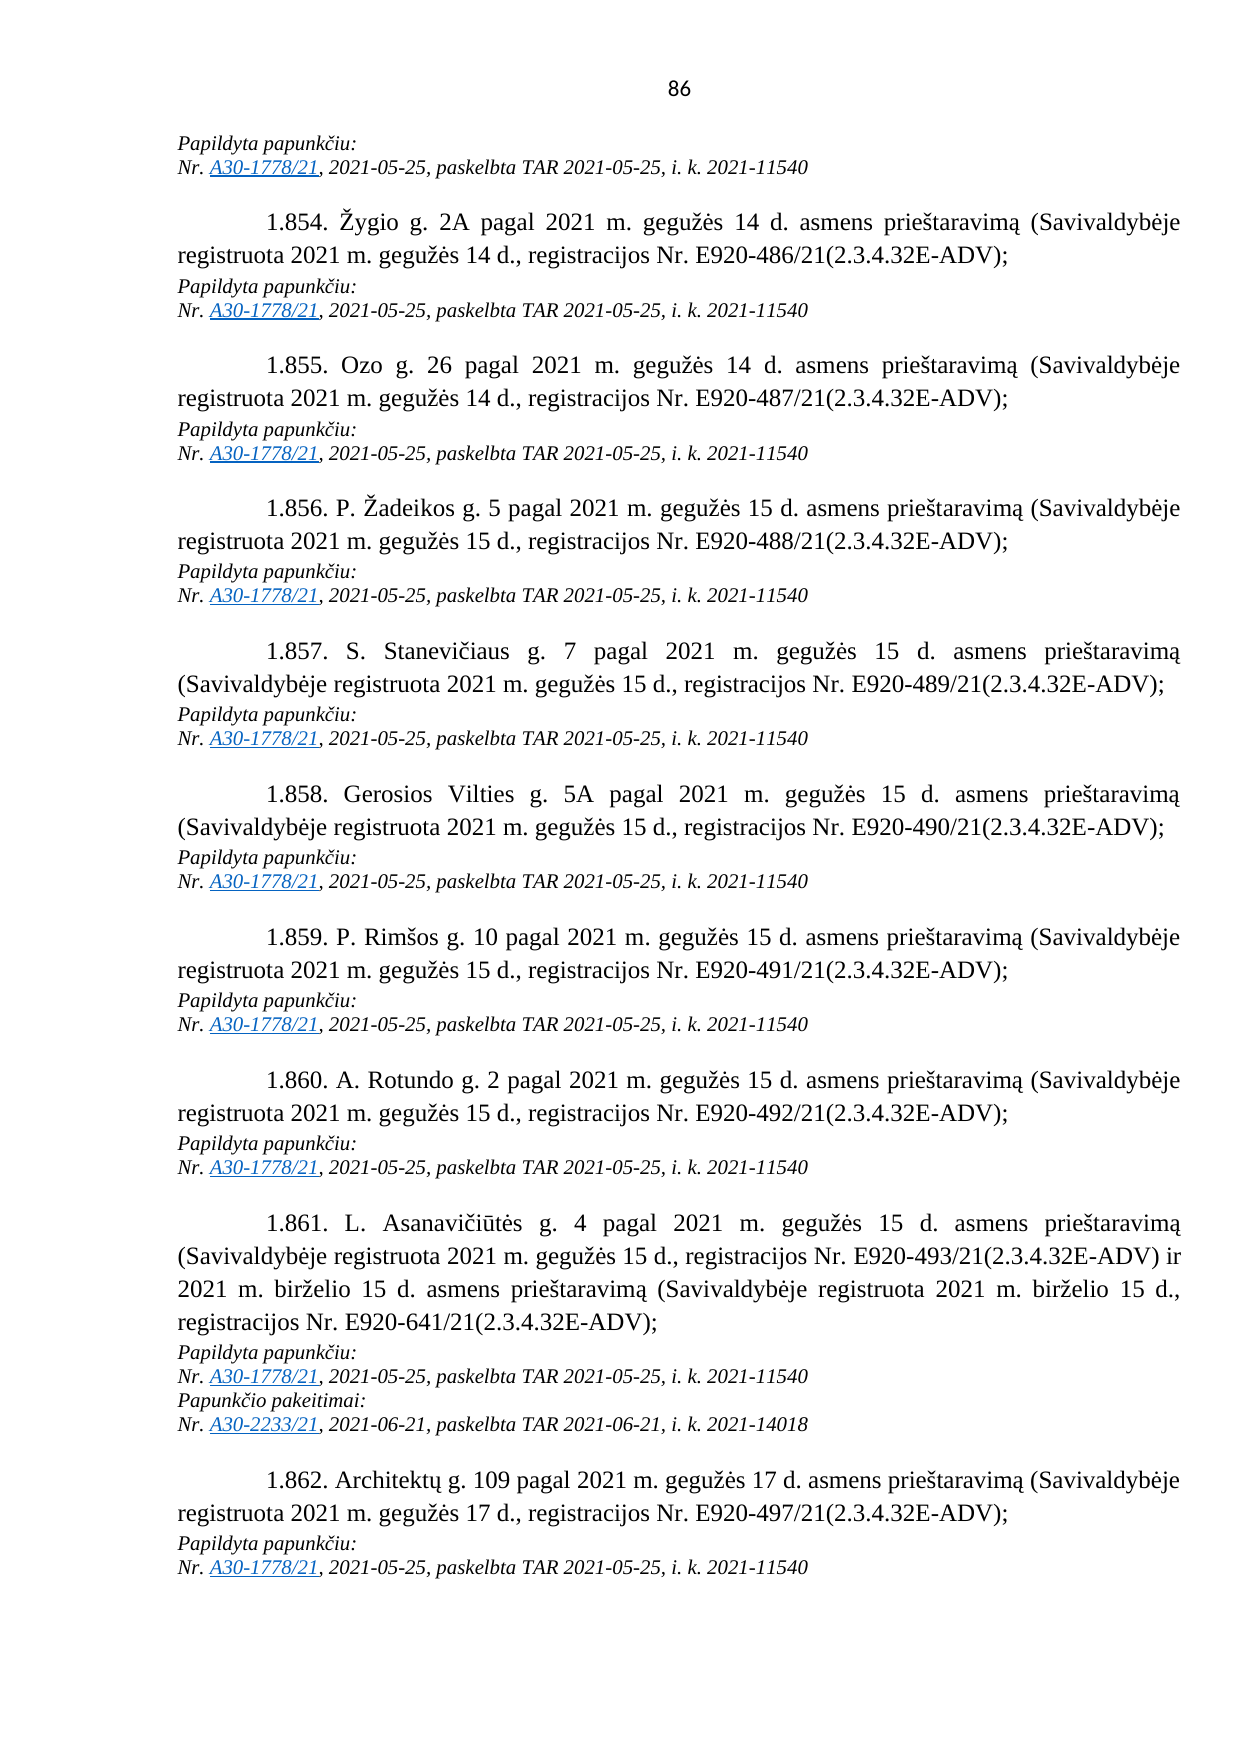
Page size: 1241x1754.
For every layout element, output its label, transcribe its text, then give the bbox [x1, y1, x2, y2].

text Nr. A30-1778/21, 2021-05-25, paskelbta TAR 2021-05-25, i. k. 2021-11540 [177, 583, 1181, 607]
text Nr. A30-1778/21, 2021-05-25, paskelbta TAR 2021-05-25, i. k. 2021-11540 [177, 441, 1181, 464]
text 1.862. Architektų g. 109 pagal 2021 m. gegužės 17 d. asmens prieštaravimą (Savivaldybėje registruota 2021 m. gegužės 17 d., registracijos Nr. E920-497/21(2.3.4.32E-ADV); [177, 1465, 1181, 1527]
text 1.859. P. Rimšos g. 10 pagal 2021 m. gegužės 15 d. asmens prieštaravimą (Savivaldybėje registruota 2021 m. gegužės 15 d., registracijos Nr. E920-491/21(2.3.4.32E-ADV); [177, 922, 1181, 984]
text Nr. A30-1778/21, 2021-05-25, paskelbta TAR 2021-05-25, i. k. 2021-11540 [177, 1364, 1181, 1388]
text 1.860. A. Rotundo g. 2 pagal 2021 m. gegužės 15 d. asmens prieštaravimą (Savivaldybėje registruota 2021 m. gegužės 15 d., registracijos Nr. E920-492/21(2.3.4.32E-ADV); [177, 1065, 1181, 1127]
text Papildyta papunkčiu: [177, 1531, 1181, 1555]
text Nr. A30-1778/21, 2021-05-25, paskelbta TAR 2021-05-25, i. k. 2021-11540 [177, 1155, 1181, 1179]
text Papildyta papunkčiu: [177, 416, 1181, 441]
text Papildyta papunkčiu: [177, 1340, 1181, 1364]
text 1.854. Žygio g. 2A pagal 2021 m. gegužės 14 d. asmens prieštaravimą (Savivaldybėje registruota 2021 m. gegužės 14 d., registracijos Nr. E920-486/21(2.3.4.32E-ADV); [177, 207, 1181, 269]
text Papunkčio pakeitimai: [177, 1388, 1181, 1412]
text Nr. A30-1778/21, 2021-05-25, paskelbta TAR 2021-05-25, i. k. 2021-11540 [177, 155, 1181, 179]
text 1.857. S. Stanevičiaus g. 7 pagal 2021 m. gegužės 15 d. asmens prieštaravimą (Savivaldybėje registruota 2021 m. gegužės 15 d., registracijos Nr. E920-489/21(2.3.4.32E-ADV); [177, 636, 1181, 698]
text Nr. A30-1778/21, 2021-05-25, paskelbta TAR 2021-05-25, i. k. 2021-11540 [177, 298, 1181, 322]
text Papildyta papunkčiu: [177, 273, 1181, 298]
text Nr. A30-2233/21, 2021-06-21, paskelbta TAR 2021-06-21, i. k. 2021-14018 [177, 1412, 1181, 1436]
text Nr. A30-1778/21, 2021-05-25, paskelbta TAR 2021-05-25, i. k. 2021-11540 [177, 1012, 1181, 1036]
text Papildyta papunkčiu: [177, 131, 1181, 155]
text Nr. A30-1778/21, 2021-05-25, paskelbta TAR 2021-05-25, i. k. 2021-11540 [177, 1555, 1181, 1579]
text Papildyta papunkčiu: [177, 988, 1181, 1012]
text 1.858. Gerosios Vilties g. 5A pagal 2021 m. gegužės 15 d. asmens prieštaravimą (Savivaldybėje registruota 2021 m. gegužės 15 d., registracijos Nr. E920-490/21(2.3.4.32E-ADV); [177, 779, 1181, 841]
text Papildyta papunkčiu: [177, 559, 1181, 583]
text Papildyta papunkčiu: [177, 1131, 1181, 1155]
text 1.856. P. Žadeikos g. 5 pagal 2021 m. gegužės 15 d. asmens prieštaravimą (Savivaldybėje registruota 2021 m. gegužės 15 d., registracijos Nr. E920-488/21(2.3.4.32E-ADV); [177, 493, 1181, 555]
text Papildyta papunkčiu: [177, 702, 1181, 726]
text 1.855. Ozo g. 26 pagal 2021 m. gegužės 14 d. asmens prieštaravimą (Savivaldybėje registruota 2021 m. gegužės 14 d., registracijos Nr. E920-487/21(2.3.4.32E-ADV); [177, 350, 1181, 412]
text Nr. A30-1778/21, 2021-05-25, paskelbta TAR 2021-05-25, i. k. 2021-11540 [177, 726, 1181, 750]
text 1.861. L. Asanavičiūtės g. 4 pagal 2021 m. gegužės 15 d. asmens prieštaravimą (Savivaldybėje registruota 2021 m. gegužės 15 d., registracijos Nr. E920-493/21(2.3.4.32E-ADV) ir 2021 m. birželio 15 d. asmens prieštaravimą (Savivaldybėje registruota 2021 m. birželio 15 d., registracijos Nr. E920-641/21(2.3.4.32E-ADV); [177, 1208, 1181, 1336]
text Papildyta papunkčiu: [177, 845, 1181, 869]
text Nr. A30-1778/21, 2021-05-25, paskelbta TAR 2021-05-25, i. k. 2021-11540 [177, 869, 1181, 893]
